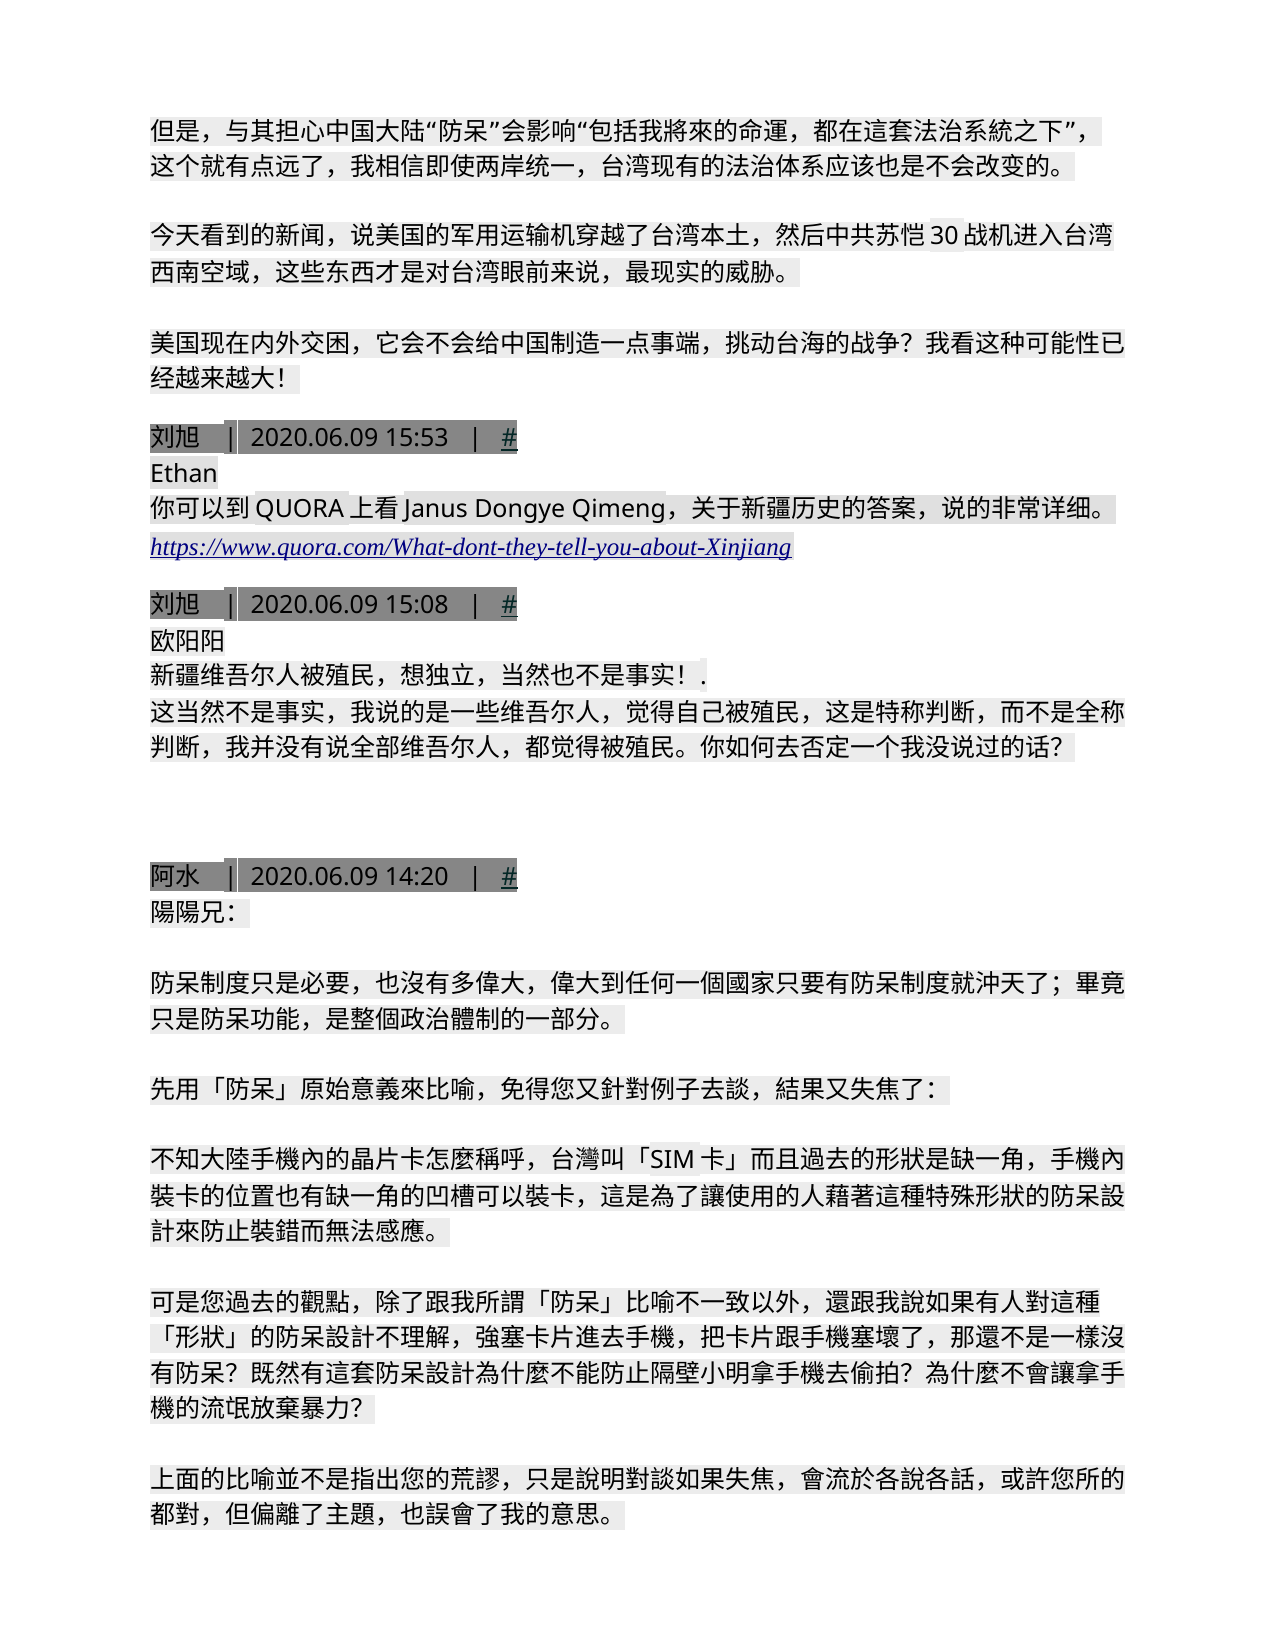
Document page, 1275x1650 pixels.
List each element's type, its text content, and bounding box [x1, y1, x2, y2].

text 阿水 | 2020.06.09 14:20 | # [150, 857, 1125, 892]
text 刘旭 | 2020.06.09 15:53 | # [150, 419, 1125, 454]
text Ethan 你可以到QUORA上看Janus Dongye Qimeng，关于新疆历史的答案，说的非常详细。 https://www.quora.com/What-dont-they-tell-you-about-Xinjiang [150, 454, 1125, 560]
text 刘旭 | 2020.06.09 15:08 | # [150, 585, 1125, 621]
text 欧阳阳 新疆维吾尔人被殖民，想独立，当然也不是事实！. 这当然不是事实，我说的是一些维吾尔人，觉得自己被殖民，这是特称判断，而不是全称判断，我并没有说全部维吾尔人，都觉得被殖民。你如何去否定一个我没说过的话？ [150, 621, 1125, 798]
text 但是，与其担心中国大陆“防呆”会影响“包括我將來的命運，都在這套法治系統之下”，这个就有点远了，我相信即使两岸统一，台湾现有的法治体系应该也是不会改变的。 今天看到的新闻，说美国的军用运输机穿越了台湾本土，然后中共苏恺30战机进入台湾西南空域，这些东西才是对台湾眼前来说，最现实的威胁。 美国现在内外交困，它会不会给中国制造一点事端，挑动台海的战争？我看这种可能性已经越来越大！ [150, 75, 1125, 394]
text 陽陽兄： 防呆制度只是必要，也沒有多偉大，偉大到任何一個國家只要有防呆制度就沖天了；畢竟只是防呆功能，是整個政治體制的一部分。 先用「防呆」原始意義來比喻，免得您又針對例子去談，結果又失焦了： 不知大陸手機內的晶片卡怎麼稱呼，台灣叫「SIM卡」而且過去的形狀是缺一角，手機內裝卡的位置也有缺一角的凹槽可以裝卡，這是為了讓使用的人藉著這種特殊形狀的防呆設計來防止裝錯而無法感應。 可是您過去的觀點，除了跟我所謂「防呆」比喻不一致以外，還跟我說如果有人對這種「形狀」的防呆設計不理解，強塞卡片進去手機，把卡片跟手機塞壞了，那還不是一樣沒有防呆？既然有這套防呆設計為什麼不能防止隔壁小明拿手機去偷拍？為什麼不會讓拿手機的流氓放棄暴力？ 上面的比喻並不是指出您的荒謬，只是說明對談如果失焦，會流於各說各話，或許您所的都對，但偏離了主題，也誤會了我的意思。 [150, 892, 1125, 1565]
